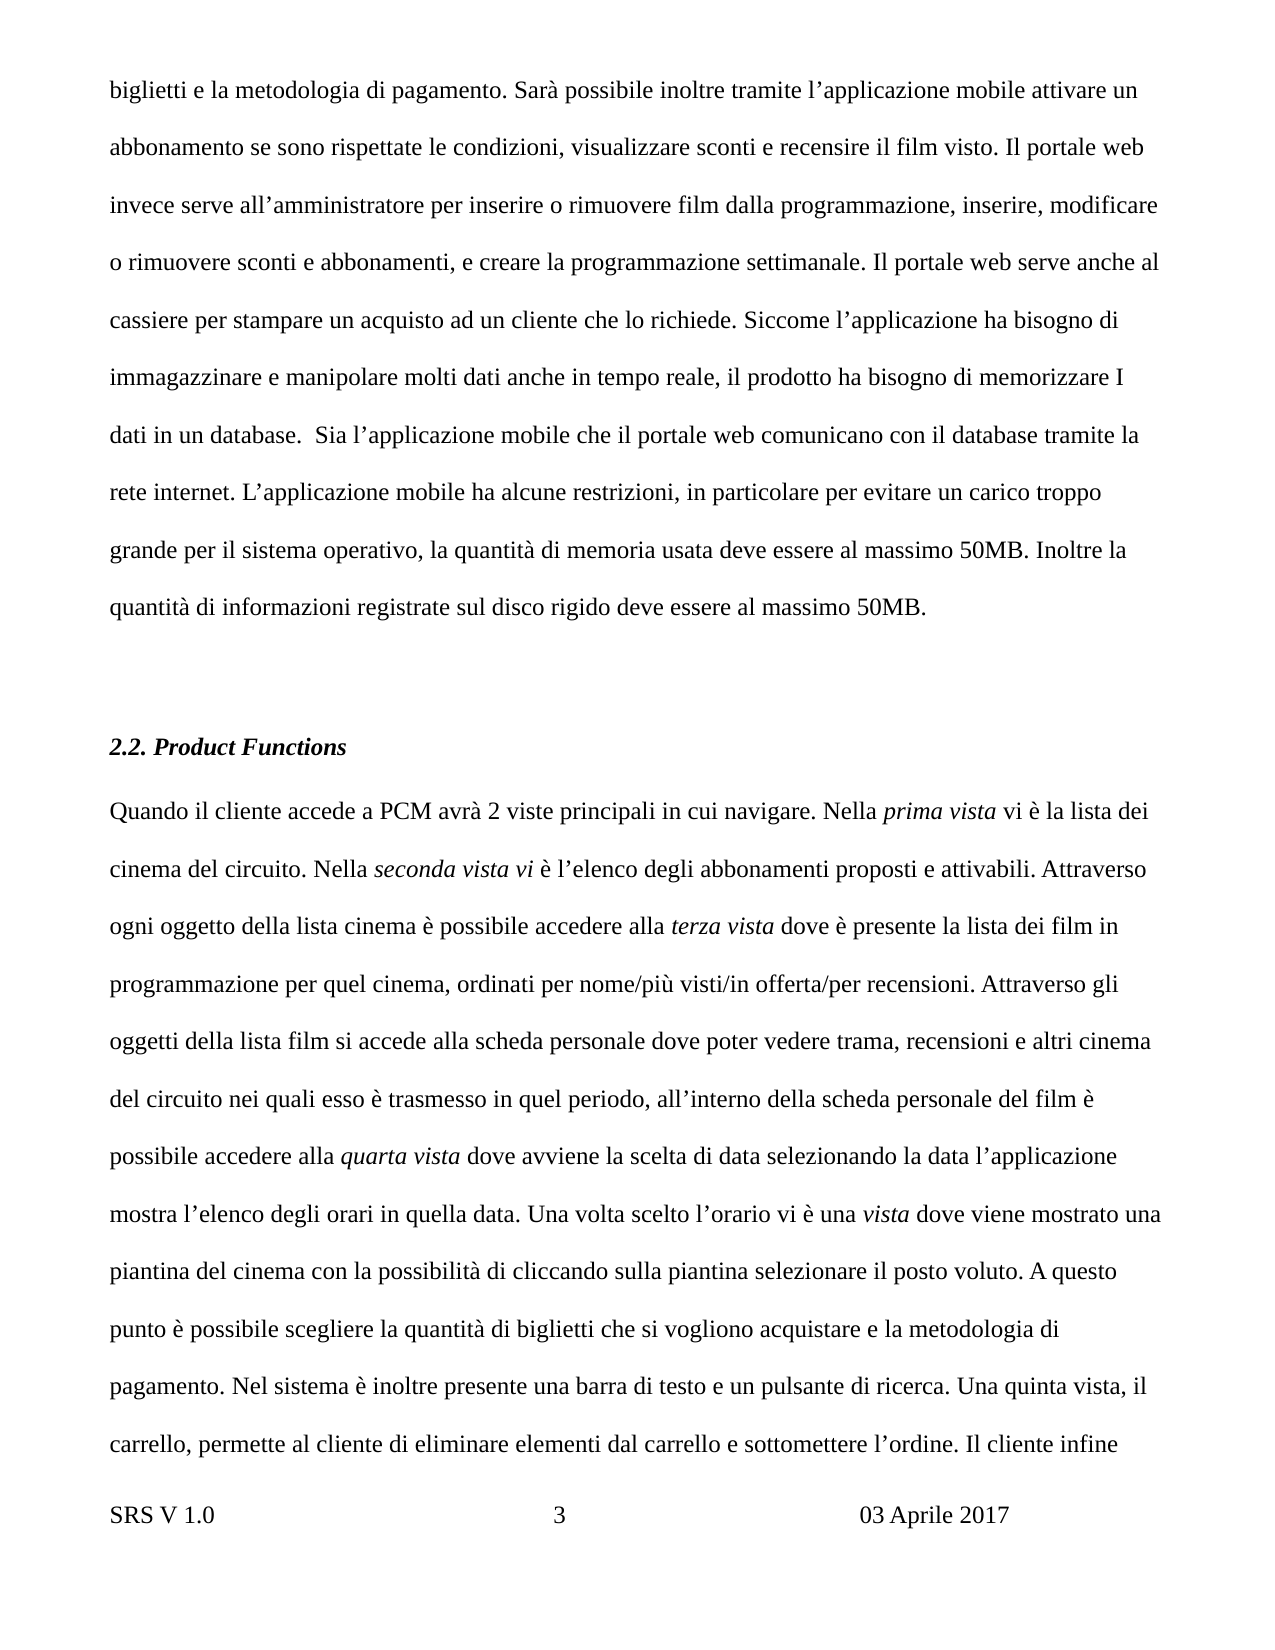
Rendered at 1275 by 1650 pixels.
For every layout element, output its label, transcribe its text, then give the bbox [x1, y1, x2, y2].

text Quando il cliente accede a PCM avrà 2 viste principali in cui navigare. Nella prima vista vi è la lista dei cinema del circuito. Nella seconda vista vi è l’elenco degli abbonamenti proposti e attivabili. Attraverso ogni oggetto della lista cinema è possibile accedere alla terza vista dove è presente la lista dei film in programmazione per quel cinema, ordinati per nome/più visti/in offerta/per recensioni. Attraverso gli oggetti della lista film si accede alla scheda personale dove poter vedere trama, recensioni e altri cinema del circuito nei quali esso è trasmesso in quel periodo, all’interno della scheda personale del film è possibile accedere alla quarta vista dove avviene la scelta di data selezionando la data l’applicazione mostra l’elenco degli orari in quella data. Una volta scelto l’orario vi è una vista dove viene mostrato una piantina del cinema con la possibilità di cliccando sulla piantina selezionare il posto voluto. A questo punto è possibile scegliere la quantità di biglietti che si vogliono acquistare e la metodologia di pagamento. Nel sistema è inoltre presente una barra di testo e un pulsante di ricerca. Una quinta vista, il carrello, permette al cliente di eliminare elementi dal carrello e sottomettere l’ordine. Il cliente infine [109, 796, 1162, 1457]
subtitle 2.2. Product Functions [109, 732, 1162, 761]
text biglietti e la metodologia di pagamento. Sarà possibile inoltre tramite l’applicazione mobile attivare un abbonamento se sono rispettate le condizioni, visualizzare sconti e recensire il film visto. Il portale web invece serve all’amministratore per inserire o rimuovere film dalla programmazione, inserire, modificare o rimuovere sconti e abbonamenti, e creare la programmazione settimanale. Il portale web serve anche al cassiere per stampare un acquisto ad un cliente che lo richiede. Siccome l’applicazione ha bisogno di immagazzinare e manipolare molti dati anche in tempo reale, il prodotto ha bisogno di memorizzare I dati in un database. Sia l’applicazione mobile che il portale web comunicano con il database tramite la rete internet. L’applicazione mobile ha alcune restrizioni, in particolare per evitare un carico troppo grande per il sistema operativo, la quantità di memoria usata deve essere al massimo 50MB. Inoltre la quantità di informazioni registrate sul disco rigido deve essere al massimo 50MB. [109, 75, 1162, 621]
